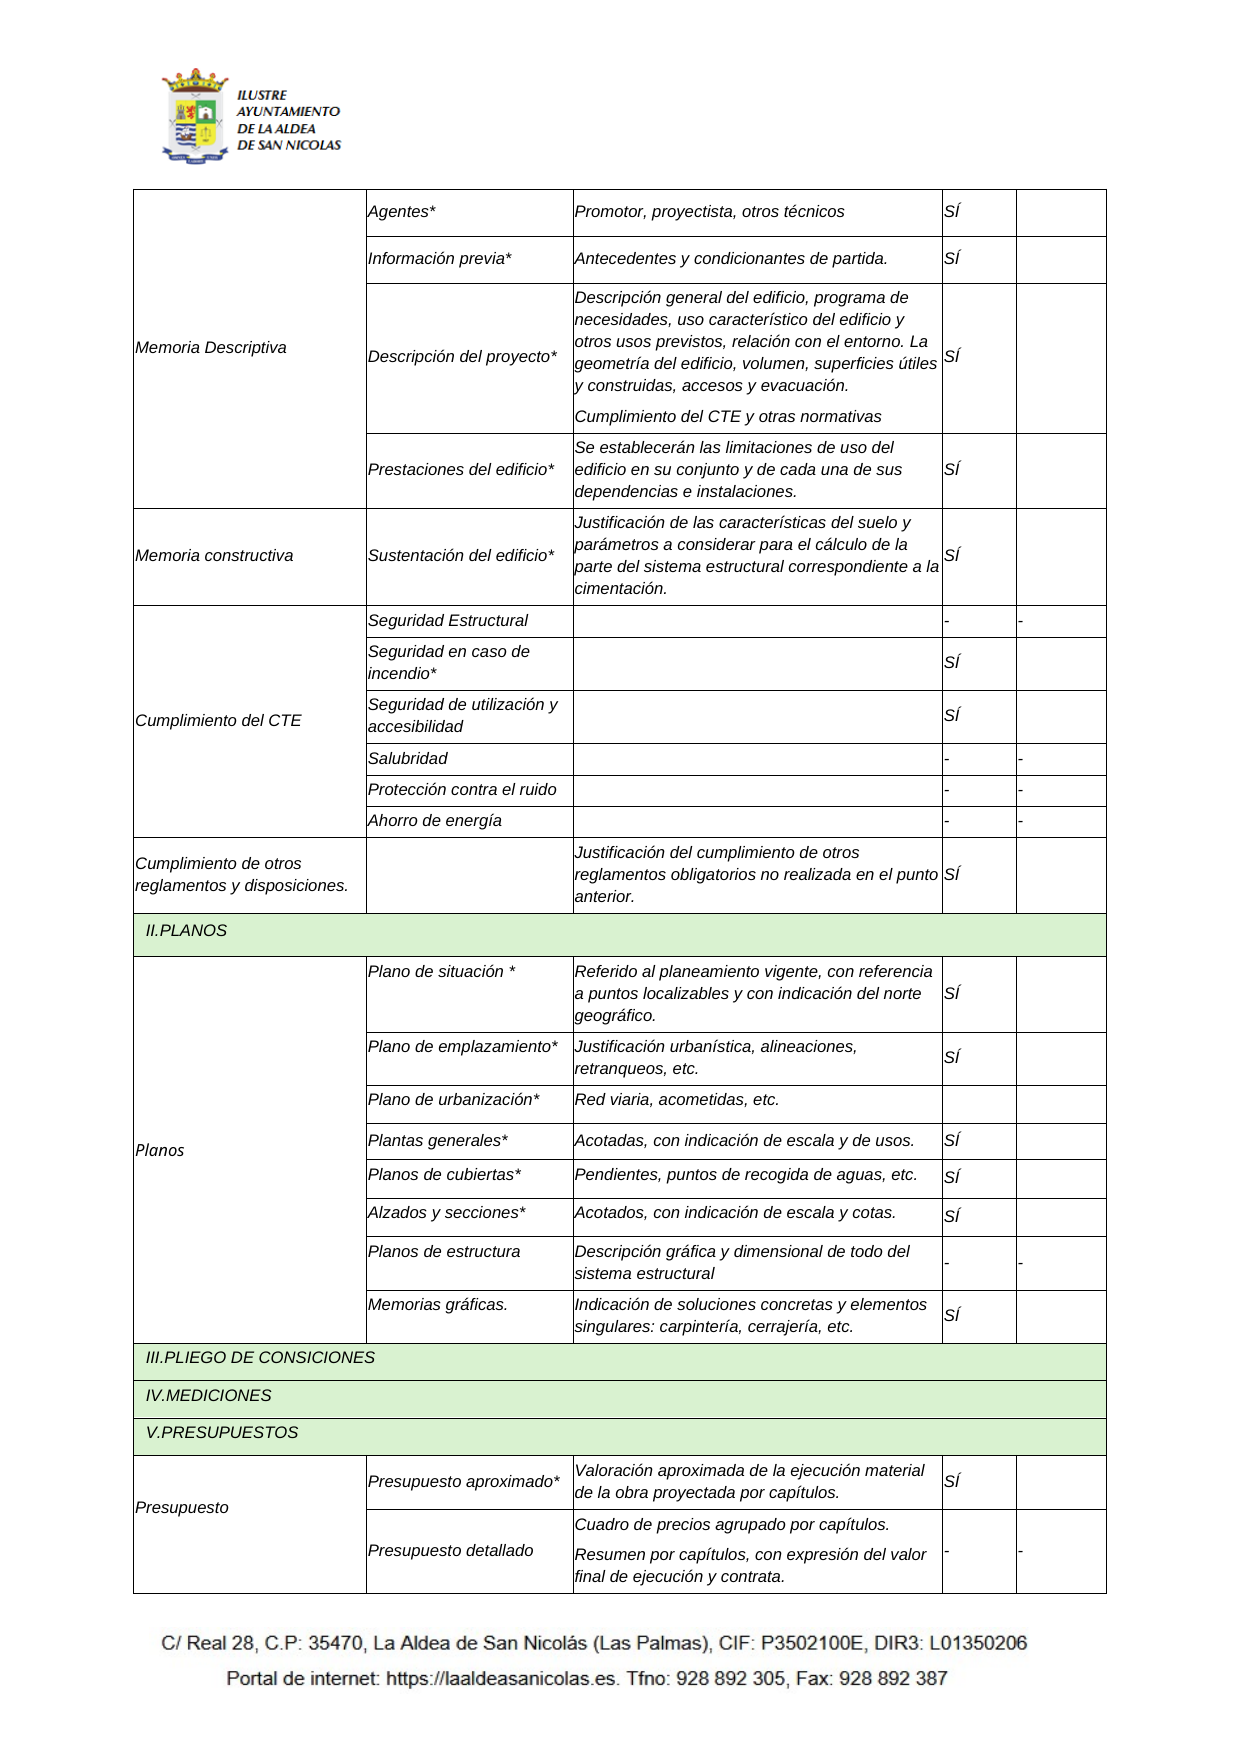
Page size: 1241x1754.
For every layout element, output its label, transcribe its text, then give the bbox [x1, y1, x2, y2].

table_cell [1017, 434, 1106, 508]
table_cell SÍ [943, 1456, 1016, 1509]
table_cell Seguridad en caso de incendio* [367, 638, 573, 690]
table_cell Planos de cubiertas* [367, 1160, 573, 1198]
table_cell Acotados, con indicación de escala y cotas. [574, 1199, 942, 1236]
table_cell [574, 744, 942, 774]
table_cell Información previa* [367, 237, 573, 283]
table_cell Sustentación del edificio* [367, 509, 573, 605]
table_cell [1017, 638, 1106, 690]
table_cell Protección contra el ruido [367, 776, 573, 806]
table_cell Descripción gráfica y dimensional de todo del sistema estructural [574, 1237, 942, 1289]
table_cell Presupuesto aproximado* [367, 1456, 573, 1509]
table_cell Plantas generales* [367, 1124, 573, 1159]
table_cell [1017, 1086, 1106, 1123]
table_cell - [943, 776, 1016, 806]
table_cell [943, 1086, 1016, 1123]
table_cell [1017, 509, 1106, 605]
table_cell Presupuesto detallado [367, 1510, 573, 1593]
picture [148, 60, 357, 172]
table_cell Promotor, proyectista, otros técnicos [574, 190, 942, 236]
table_cell Justificación urbanística, alineaciones, retranqueos, etc. [574, 1033, 942, 1085]
table_cell [1017, 1124, 1106, 1159]
table_cell - [943, 1510, 1016, 1593]
table_cell [1017, 838, 1106, 913]
table_cell Plano de situación * [367, 957, 573, 1032]
table_cell Cumplimiento del CTE [134, 606, 366, 837]
table_cell SÍ [943, 838, 1016, 913]
table_cell Descripción general del edificio, programa de necesidades, uso característico del edificio y otros usos previstos, relación con el entorno. La geometría del edificio, volumen, superficies útiles y construidas, accesos y evacuación. Cumplimiento del CTE y otras normativas [574, 284, 942, 433]
table_cell Cuadro de precios agrupado por capítulos. Resumen por capítulos, con expresión del valor final de ejecución y contrata. [574, 1510, 942, 1593]
table_cell - [1017, 606, 1106, 637]
table_cell Justificación de las características del suelo y parámetros a considerar para el cálculo de la parte del sistema estructural correspondiente a la cimentación. [574, 509, 942, 605]
table_cell Memoria Descriptiva [134, 190, 366, 508]
table_cell [1017, 237, 1106, 283]
table_cell [1017, 1160, 1106, 1198]
table_cell Ahorro de energía [367, 807, 573, 837]
picture [149, 1627, 1034, 1694]
table_cell Se establecerán las limitaciones de uso del edificio en su conjunto y de cada una de sus dependencias e instalaciones. [574, 434, 942, 508]
table_cell [574, 691, 942, 743]
table_cell SÍ [943, 434, 1016, 508]
table_cell Justificación del cumplimiento de otros reglamentos obligatorios no realizada en el punto anterior. [574, 838, 942, 913]
table_cell [574, 606, 942, 637]
table_cell - [1017, 1510, 1106, 1593]
table_cell Cumplimiento de otros reglamentos y disposiciones. [134, 838, 366, 913]
table_cell - [1017, 807, 1106, 837]
table_cell Indicación de soluciones concretas y elementos singulares: carpintería, cerrajería, etc. [574, 1291, 942, 1343]
table_cell II.PLANOS [134, 914, 1106, 956]
table_cell Presupuesto [134, 1456, 366, 1593]
table_cell IV.MEDICIONES [134, 1381, 1106, 1417]
table_cell - [1017, 776, 1106, 806]
table_cell III.PLIEGO DE CONSICIONES [134, 1344, 1106, 1380]
table_cell Planos de estructura [367, 1237, 573, 1289]
table_cell Memorias gráficas. [367, 1291, 573, 1343]
table_cell SÍ [943, 509, 1016, 605]
table_cell Descripción del proyecto* [367, 284, 573, 433]
table_cell Salubridad [367, 744, 573, 774]
table_cell Pendientes, puntos de recogida de aguas, etc. [574, 1160, 942, 1198]
table_cell [1017, 284, 1106, 433]
table_cell SÍ [943, 1199, 1016, 1236]
table_cell Planos [134, 957, 366, 1343]
table_cell [574, 638, 942, 690]
table_cell SÍ [943, 237, 1016, 283]
table_cell Agentes* [367, 190, 573, 236]
table_cell Antecedentes y condicionantes de partida. [574, 237, 942, 283]
table_cell Memoria constructiva [134, 509, 366, 605]
table_cell [574, 776, 942, 806]
table_cell Alzados y secciones* [367, 1199, 573, 1236]
table_cell Plano de emplazamiento* [367, 1033, 573, 1085]
table_cell Plano de urbanización* [367, 1086, 573, 1123]
table_cell V.PRESUPUESTOS [134, 1419, 1106, 1455]
table_cell SÍ [943, 1033, 1016, 1085]
table_cell [1017, 1033, 1106, 1085]
table_cell SÍ [943, 638, 1016, 690]
table_cell Referido al planeamiento vigente, con referencia a puntos localizables y con indicación del norte geográfico. [574, 957, 942, 1032]
table_cell [367, 838, 573, 913]
table_cell [1017, 1456, 1106, 1509]
table_cell SÍ [943, 284, 1016, 433]
table_cell - [943, 1237, 1016, 1289]
table_cell Valoración aproximada de la ejecución material de la obra proyectada por capítulos. [574, 1456, 942, 1509]
table_cell SÍ [943, 957, 1016, 1032]
table_cell Prestaciones del edificio* [367, 434, 573, 508]
table_cell Acotadas, con indicación de escala y de usos. [574, 1124, 942, 1159]
table_cell [1017, 691, 1106, 743]
table_cell SÍ [943, 190, 1016, 236]
table_cell Red viaria, acometidas, etc. [574, 1086, 942, 1123]
table_cell SÍ [943, 1291, 1016, 1343]
table_cell Seguridad de utilización y accesibilidad [367, 691, 573, 743]
table_cell [574, 807, 942, 837]
table_cell [1017, 1291, 1106, 1343]
table_cell - [943, 807, 1016, 837]
table_cell - [943, 606, 1016, 637]
table_cell - [943, 744, 1016, 774]
table_cell [1017, 957, 1106, 1032]
table_cell [1017, 1199, 1106, 1236]
table_cell SÍ [943, 1124, 1016, 1159]
table_cell [1017, 190, 1106, 236]
table_cell Seguridad Estructural [367, 606, 573, 637]
table_cell SÍ [943, 691, 1016, 743]
table_cell SÍ [943, 1160, 1016, 1198]
table_cell - [1017, 744, 1106, 774]
table_cell - [1017, 1237, 1106, 1289]
